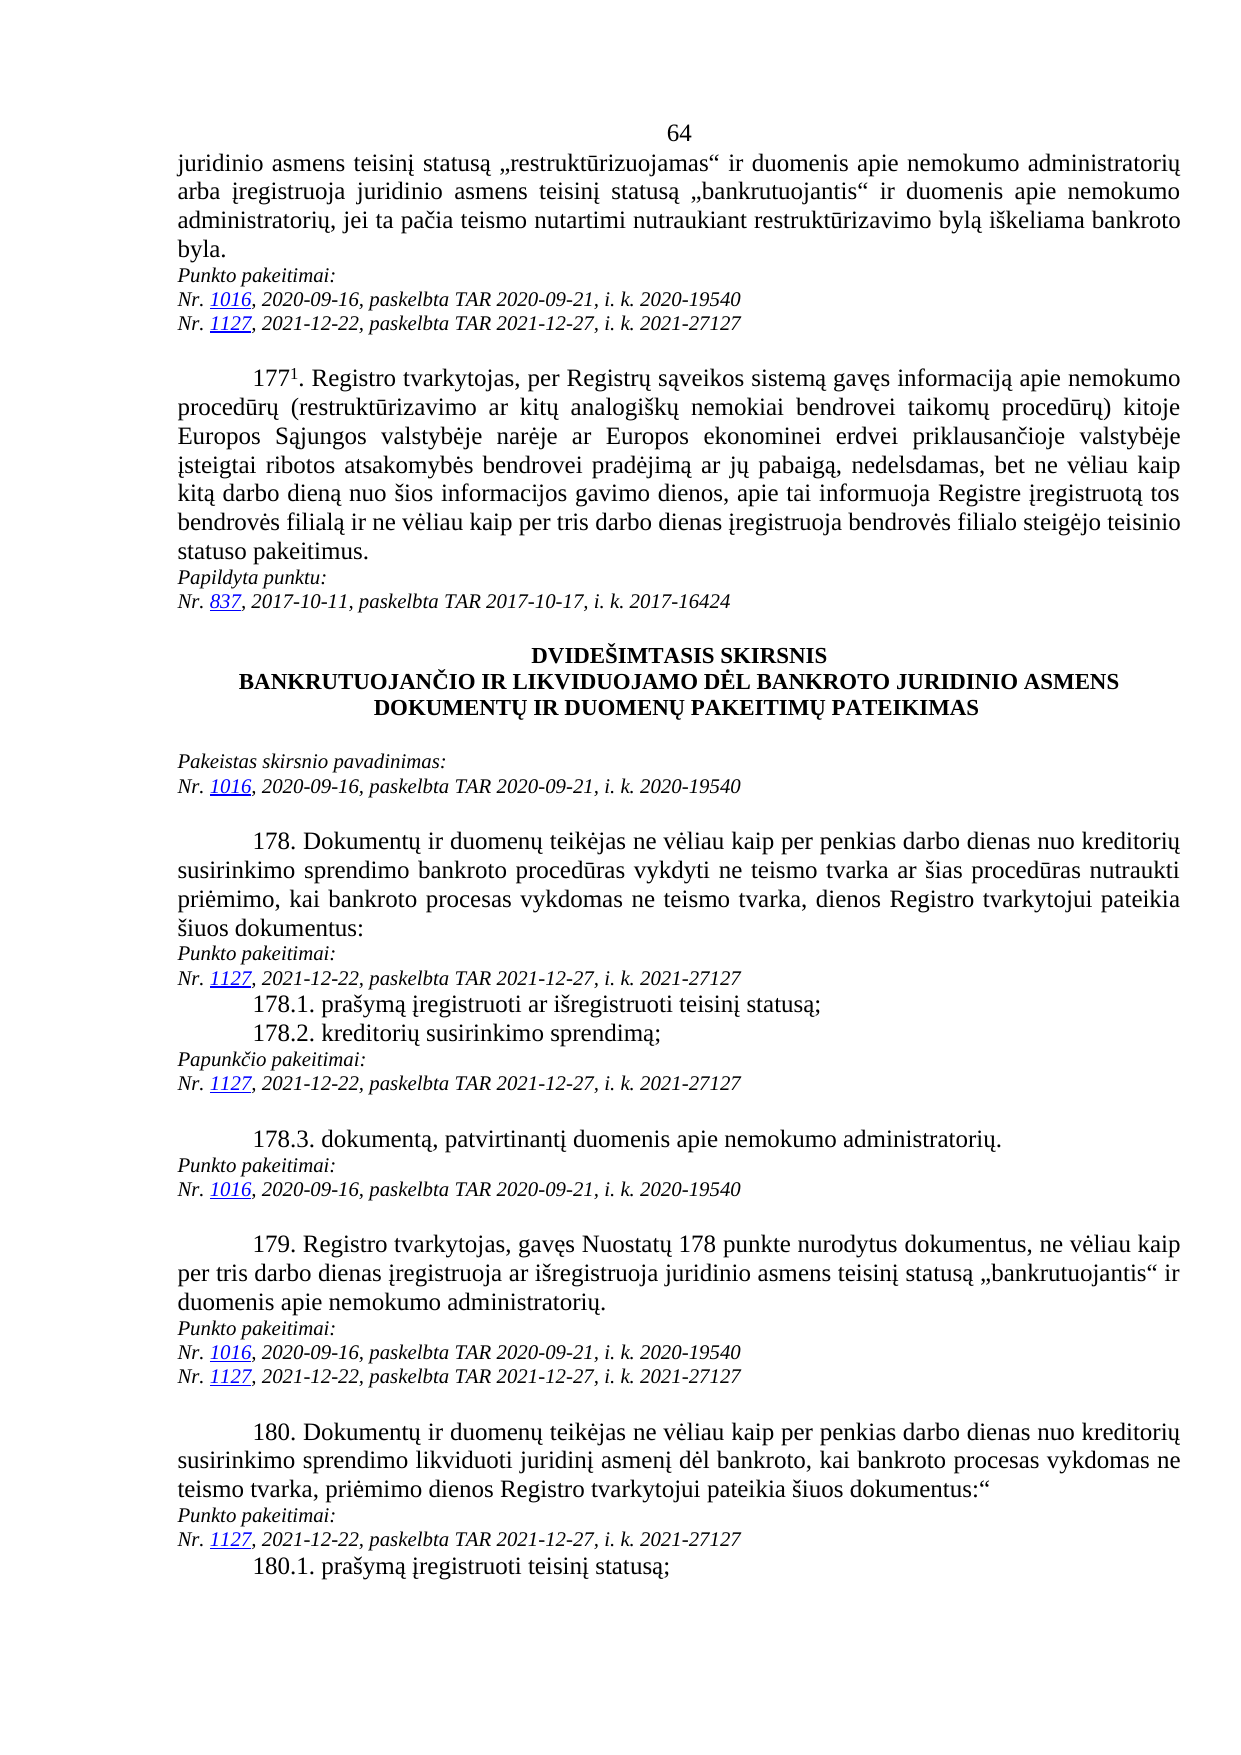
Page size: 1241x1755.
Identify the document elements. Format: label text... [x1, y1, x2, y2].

text Nr. 1127, 2021-12-22, paskelbta TAR 2021-12-27, i. k. 2021-27127 [177, 1071, 1181, 1095]
text 179. Registro tvarkytojas, gavęs Nuostatų 178 punkte nurodytus dokumentus, ne vėliau kaip per tris darbo dienas įregistruoja ar išregistruoja juridinio asmens teisinį statusą „bankrutuojantis“ ir duomenis apie nemokumo administratorių. [177, 1229, 1181, 1316]
text Papunkčio pakeitimai: [177, 1047, 1181, 1071]
text 180.1. prašymą įregistruoti teisinį statusą; [177, 1551, 1181, 1580]
text Punkto pakeitimai: [177, 1153, 1181, 1177]
text 178.1. prašymą įregistruoti ar išregistruoti teisinį statusą; [177, 989, 1181, 1018]
text Nr. 1016, 2020-09-16, paskelbta TAR 2020-09-21, i. k. 2020-19540 [177, 1340, 1181, 1364]
text Nr. 837, 2017-10-11, paskelbta TAR 2017-10-17, i. k. 2017-16424 [177, 589, 1181, 613]
text 1771. Registro tvarkytojas, per Registrų sąveikos sistemą gavęs informaciją apie nemokumo procedūrų (restruktūrizavimo ar kitų analogiškų nemokiai bendrovei taikomų procedūrų) kitoje Europos Sąjungos valstybėje narėje ar Europos ekonominei erdvei priklausančioje valstybėje įsteigtai ribotos atsakomybės bendrovei pradėjimą ar jų pabaigą, nedelsdamas, bet ne vėliau kaip kitą darbo dieną nuo šios informacijos gavimo dienos, apie tai informuoja Registre įregistruotą tos bendrovės filialą ir ne vėliau kaip per tris darbo dienas įregistruoja bendrovės filialo steigėjo teisinio statuso pakeitimus. [177, 363, 1181, 565]
text 180. Dokumentų ir duomenų teikėjas ne vėliau kaip per penkias darbo dienas nuo kreditorių susirinkimo sprendimo likviduoti juridinį asmenį dėl bankroto, kai bankroto procesas vykdomas ne teismo tvarka, priėmimo dienos Registro tvarkytojui pateikia šiuos dokumentus:“ [177, 1417, 1181, 1503]
text 178.2. kreditorių susirinkimo sprendimą; [177, 1018, 1181, 1047]
text Nr. 1127, 2021-12-22, paskelbta TAR 2021-12-27, i. k. 2021-27127 [177, 311, 1181, 335]
text Nr. 1016, 2020-09-16, paskelbta TAR 2020-09-21, i. k. 2020-19540 [177, 773, 1181, 798]
text Punkto pakeitimai: [177, 1503, 1181, 1527]
text 178. Dokumentų ir duomenų teikėjas ne vėliau kaip per penkias darbo dienas nuo kreditorių susirinkimo sprendimo bankroto procedūras vykdyti ne teismo tvarka ar šias procedūras nutraukti priėmimo, kai bankroto procesas vykdomas ne teismo tvarka, dienos Registro tvarkytojui pateikia šiuos dokumentus: [177, 826, 1181, 941]
text BANKRUTUOJANČIO IR LIKVIDUOJAMO DĖL BANKROTO JURIDINIO ASMENS DOKUMENTŲ IR DUOMENŲ PAKEITIMŲ PATEIKIMAS [177, 668, 1181, 721]
text Nr. 1127, 2021-12-22, paskelbta TAR 2021-12-27, i. k. 2021-27127 [177, 965, 1181, 989]
text Punkto pakeitimai: [177, 263, 1181, 287]
text Nr. 1016, 2020-09-16, paskelbta TAR 2020-09-21, i. k. 2020-19540 [177, 1177, 1181, 1201]
text DVIDEŠIMTASIS SKIRSNIS [177, 642, 1181, 668]
text Nr. 1127, 2021-12-22, paskelbta TAR 2021-12-27, i. k. 2021-27127 [177, 1364, 1181, 1388]
text Papildyta punktu: [177, 565, 1181, 589]
text Punkto pakeitimai: [177, 941, 1181, 965]
text juridinio asmens teisinį statusą „restruktūrizuojamas“ ir duomenis apie nemokumo administratorių arba įregistruoja juridinio asmens teisinį statusą „bankrutuojantis“ ir duomenis apie nemokumo administratorių, jei ta pačia teismo nutartimi nutraukiant restruktūrizavimo bylą iškeliama bankroto byla. [177, 148, 1181, 263]
text Nr. 1016, 2020-09-16, paskelbta TAR 2020-09-21, i. k. 2020-19540 [177, 287, 1181, 311]
text 178.3. dokumentą, patvirtinantį duomenis apie nemokumo administratorių. [177, 1124, 1181, 1153]
text Punkto pakeitimai: [177, 1316, 1181, 1340]
text Nr. 1127, 2021-12-22, paskelbta TAR 2021-12-27, i. k. 2021-27127 [177, 1527, 1181, 1551]
text Pakeistas skirsnio pavadinimas: [177, 749, 1181, 773]
